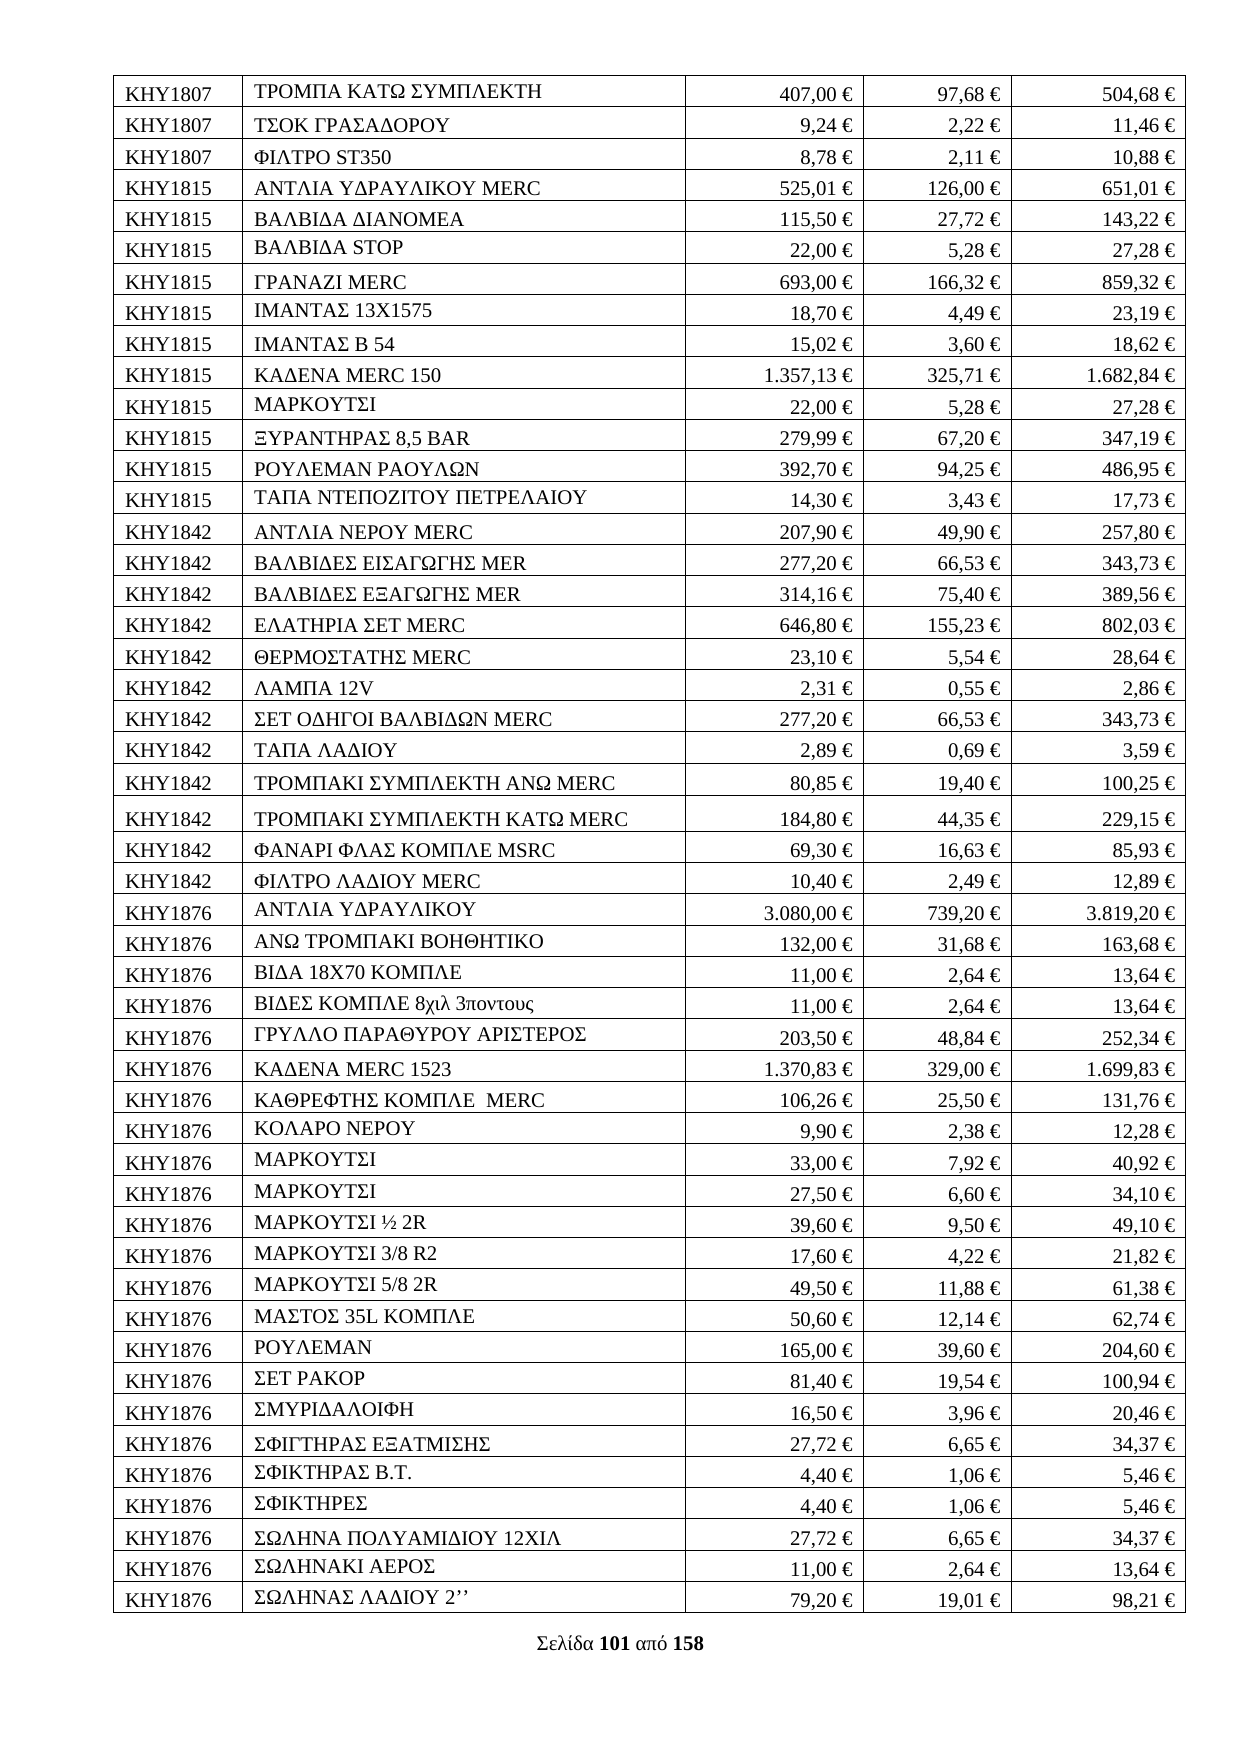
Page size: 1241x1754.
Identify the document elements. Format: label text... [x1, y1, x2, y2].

table_cell 39,60 € [686, 1207, 863, 1237]
table_cell 252,34 € [1012, 1019, 1185, 1049]
table_cell 207,90 € [686, 514, 863, 544]
table_cell 44,35 € [864, 796, 1011, 831]
table_cell 184,80 € [686, 796, 863, 831]
table_cell 11,00 € [686, 1551, 863, 1581]
table_cell 314,16 € [686, 576, 863, 606]
table_cell 5,46 € [1012, 1488, 1185, 1518]
table_cell 15,02 € [686, 326, 863, 356]
table_cell 11,00 € [686, 988, 863, 1018]
table_cell 126,00 € [864, 170, 1011, 200]
table_cell 0,69 € [864, 732, 1011, 762]
table_cell ΚΗΥ1842 [114, 796, 242, 831]
table_cell ΣΩΛΗΝΑΚΙ ΑΕΡΟΣ [243, 1551, 685, 1581]
table_cell ΚΗΥ1842 [114, 514, 242, 544]
table_cell 12,89 € [1012, 863, 1185, 893]
table_cell ΚΟΛΑΡΟ ΝΕΡΟΥ [243, 1113, 685, 1143]
table_cell 4,40 € [686, 1457, 863, 1487]
table_cell 203,50 € [686, 1019, 863, 1049]
table_cell ΕΛΑΤΗΡΙA ΣΕΤ MERC [243, 607, 685, 637]
table_cell 19,54 € [864, 1363, 1011, 1393]
table_cell 2,64 € [864, 957, 1011, 987]
table_cell 163,68 € [1012, 926, 1185, 956]
table_cell 17,73 € [1012, 482, 1185, 512]
table_cell ΚΗΥ1815 [114, 295, 242, 325]
table_cell ΒΑΛΒΙΔΕΣ ΕΞΑΓΩΓΗΣ MER [243, 576, 685, 606]
table_cell ΜΑΡΚΟΥΤΣΙ [243, 1144, 685, 1174]
table_cell 1,06 € [864, 1457, 1011, 1487]
table_cell ΚΗΥ1842 [114, 670, 242, 700]
table_cell 75,40 € [864, 576, 1011, 606]
table_cell 525,01 € [686, 170, 863, 200]
table_cell 165,00 € [686, 1332, 863, 1362]
table_cell ΦΙΛΤΡΟ ST350 [243, 139, 685, 169]
table_cell 33,00 € [686, 1144, 863, 1174]
table_cell 11,88 € [864, 1269, 1011, 1299]
table_cell 69,30 € [686, 832, 863, 862]
table_cell 3,59 € [1012, 732, 1185, 762]
table_cell ΛΑΜΠΑ 12V [243, 670, 685, 700]
table_cell ΑΝΤΛΙΑ ΝΕΡΟΥ MERC [243, 514, 685, 544]
table_cell 2,49 € [864, 863, 1011, 893]
table_cell 13,64 € [1012, 1551, 1185, 1581]
table_cell 18,62 € [1012, 326, 1185, 356]
table_cell 279,99 € [686, 420, 863, 450]
table_cell 2,38 € [864, 1113, 1011, 1143]
table_cell ΚΗΥ1876 [114, 1332, 242, 1362]
table_cell 11,46 € [1012, 107, 1185, 137]
table_cell 3.080,00 € [686, 894, 863, 924]
table_cell 5,54 € [864, 639, 1011, 669]
table_cell ΒΙΔΕΣ ΚΟΜΠΛΕ 8χιλ 3ποντους [243, 988, 685, 1018]
table_cell ΚΗΥ1807 [114, 107, 242, 137]
table_cell ΓΡΥΛΛΟ ΠΑΡΑΘΥΡΟΥ ΑΡΙΣΤΕΡΟΣ [243, 1019, 685, 1049]
table_cell ΚΗΥ1815 [114, 326, 242, 356]
table_cell 277,20 € [686, 545, 863, 575]
table_cell 257,80 € [1012, 514, 1185, 544]
table_cell ΚΗΥ1876 [114, 1144, 242, 1174]
table_cell 22,00 € [686, 389, 863, 419]
table_cell ΤΑΠΑ ΛΑΔΙΟΥ [243, 732, 685, 762]
table_cell ΚΑΘΡΕΦΤΗΣ ΚΟΜΠΛΕ MERC [243, 1082, 685, 1112]
table_cell 16,50 € [686, 1394, 863, 1424]
table_cell 5,46 € [1012, 1457, 1185, 1487]
table_cell 131,76 € [1012, 1082, 1185, 1112]
table_cell ΚΗΥ1876 [114, 1051, 242, 1081]
table_cell ΒΑΛΒΙΔΑ STOP [243, 232, 685, 262]
table_cell ΚΗΥ1876 [114, 1519, 242, 1549]
table_cell 1.370,83 € [686, 1051, 863, 1081]
table_cell 27,72 € [686, 1426, 863, 1456]
table_cell ΚΗΥ1876 [114, 1269, 242, 1299]
table_cell ΚΗΥ1876 [114, 1207, 242, 1237]
table_cell ΦΙΛΤΡΟ ΛΑΔΙΟΥ MERC [243, 863, 685, 893]
table_cell 229,15 € [1012, 796, 1185, 831]
table_cell 40,92 € [1012, 1144, 1185, 1174]
table_cell 329,00 € [864, 1051, 1011, 1081]
table_cell ΣΦΙΚΤΗΡΕΣ [243, 1488, 685, 1518]
table_cell ΚΗΥ1807 [114, 76, 242, 106]
table_cell 81,40 € [686, 1363, 863, 1393]
table_cell ΚΗΥ1815 [114, 201, 242, 231]
table_cell 13,64 € [1012, 957, 1185, 987]
table_cell ΑΝΤΛΙΑ ΥΔΡΑΥΛΙΚΟΥ [243, 894, 685, 924]
table_cell 94,25 € [864, 451, 1011, 481]
table_cell ΣΕΤ ΟΔΗΓΟΙ ΒΑΛΒΙΔΩΝ MERC [243, 701, 685, 731]
table_cell 2,11 € [864, 139, 1011, 169]
table_cell ΤΡΟΜΠΑΚΙ ΣΥΜΠΛΕΚΤΗ ΑΝΩ MERC [243, 764, 685, 795]
table_cell 3,43 € [864, 482, 1011, 512]
table_cell 13,64 € [1012, 988, 1185, 1018]
table_cell 19,01 € [864, 1582, 1011, 1612]
table_cell ΚΗΥ1842 [114, 732, 242, 762]
table_cell 67,20 € [864, 420, 1011, 450]
table_cell 18,70 € [686, 295, 863, 325]
table_cell 2,22 € [864, 107, 1011, 137]
table_cell ΜΑΡΚΟΥΤΣΙ [243, 1176, 685, 1206]
table_cell 49,90 € [864, 514, 1011, 544]
table_cell 325,71 € [864, 357, 1011, 387]
table_cell 2,64 € [864, 988, 1011, 1018]
table_cell 100,94 € [1012, 1363, 1185, 1393]
table_cell 27,50 € [686, 1176, 863, 1206]
table_cell 23,19 € [1012, 295, 1185, 325]
table_cell 486,95 € [1012, 451, 1185, 481]
table_cell 20,46 € [1012, 1394, 1185, 1424]
table_cell 2,89 € [686, 732, 863, 762]
table_cell 9,50 € [864, 1207, 1011, 1237]
table_cell 2,64 € [864, 1551, 1011, 1581]
table_cell 1.357,13 € [686, 357, 863, 387]
table_cell 343,73 € [1012, 545, 1185, 575]
table_cell 343,73 € [1012, 701, 1185, 731]
table_cell ΜΑΡΚΟΥΤΣΙ [243, 389, 685, 419]
table_cell 155,23 € [864, 607, 1011, 637]
table_cell 31,68 € [864, 926, 1011, 956]
table_cell ΒΙΔΑ 18Χ70 ΚΟΜΠΛΕ [243, 957, 685, 987]
table_cell 61,38 € [1012, 1269, 1185, 1299]
table_cell ΡΟΥΛΕΜΑΝ [243, 1332, 685, 1362]
table_cell ΙΜΑΝΤΑΣ 13Χ1575 [243, 295, 685, 325]
table_cell ΣΜΥΡΙΔΑΛΟΙΦΗ [243, 1394, 685, 1424]
table_cell 100,25 € [1012, 764, 1185, 795]
table_cell ΚΗΥ1842 [114, 639, 242, 669]
table_cell 132,00 € [686, 926, 863, 956]
table_cell 1,06 € [864, 1488, 1011, 1518]
table_cell ΚΗΥ1842 [114, 863, 242, 893]
table_cell ΚΗΥ1815 [114, 264, 242, 294]
table_cell ΒΑΛΒΙΔΕΣ ΕΙΣΑΓΩΓΗΣ MER [243, 545, 685, 575]
table_cell 802,03 € [1012, 607, 1185, 637]
table_cell 62,74 € [1012, 1301, 1185, 1331]
table_cell 2,86 € [1012, 670, 1185, 700]
table_cell 392,70 € [686, 451, 863, 481]
table_cell 19,40 € [864, 764, 1011, 795]
table_cell 8,78 € [686, 139, 863, 169]
table_cell 21,82 € [1012, 1238, 1185, 1268]
table_cell ΚΗΥ1815 [114, 420, 242, 450]
table_cell ΜΑΡΚΟΥΤΣΙ 5/8 2R [243, 1269, 685, 1299]
table_cell ΚΗΥ1842 [114, 576, 242, 606]
table_cell 98,21 € [1012, 1582, 1185, 1612]
table_cell 1.682,84 € [1012, 357, 1185, 387]
table_cell 143,22 € [1012, 201, 1185, 231]
table_cell 97,68 € [864, 76, 1011, 106]
table_cell ΚΗΥ1815 [114, 357, 242, 387]
table_cell 166,32 € [864, 264, 1011, 294]
table_cell 10,40 € [686, 863, 863, 893]
table_cell ΚΗΥ1815 [114, 482, 242, 512]
table_cell 204,60 € [1012, 1332, 1185, 1362]
table_cell 28,64 € [1012, 639, 1185, 669]
table_cell 7,92 € [864, 1144, 1011, 1174]
table_cell ΚΗΥ1876 [114, 894, 242, 924]
table_cell 5,28 € [864, 389, 1011, 419]
table_cell ΜΑΡΚΟΥΤΣΙ 3/8 R2 [243, 1238, 685, 1268]
table_cell ΜΑΣΤΟΣ 35L ΚΟΜΠΛΕ [243, 1301, 685, 1331]
table_cell 6,60 € [864, 1176, 1011, 1206]
table_cell 4,49 € [864, 295, 1011, 325]
table_cell ΚΗΥ1842 [114, 832, 242, 862]
table_cell 34,10 € [1012, 1176, 1185, 1206]
table_cell ΚΗΥ1876 [114, 1176, 242, 1206]
table_cell ΙΜΑΝΤΑΣ Β 54 [243, 326, 685, 356]
table_cell 347,19 € [1012, 420, 1185, 450]
table_cell 4,22 € [864, 1238, 1011, 1268]
table_cell ΚΗΥ1807 [114, 139, 242, 169]
table_cell 115,50 € [686, 201, 863, 231]
table_cell 646,80 € [686, 607, 863, 637]
table_cell ΓΡΑΝΑΖΙ MERC [243, 264, 685, 294]
table_cell 49,10 € [1012, 1207, 1185, 1237]
table_cell ΦΑΝΑΡΙ ΦΛΑΣ ΚΟΜΠΛΕ MSRC [243, 832, 685, 862]
table_cell ΘΕΡΜΟΣΤΑΤΗΣ MERC [243, 639, 685, 669]
table_cell ΤΡΟΜΠΑΚΙ ΣΥΜΠΛΕΚΤΗ ΚΑΤΩ MERC [243, 796, 685, 831]
table_cell ΤΑΠΑ ΝΤΕΠΟΖΙΤΟΥ ΠΕΤΡΕΛΑΙΟΥ [243, 482, 685, 512]
table_cell ΚΗΥ1876 [114, 1426, 242, 1456]
table_cell ΚΗΥ1876 [114, 1363, 242, 1393]
table_cell 27,72 € [864, 201, 1011, 231]
table_cell 14,30 € [686, 482, 863, 512]
table_cell 23,10 € [686, 639, 863, 669]
table_cell 407,00 € [686, 76, 863, 106]
table_cell 106,26 € [686, 1082, 863, 1112]
table_cell 10,88 € [1012, 139, 1185, 169]
table_cell 34,37 € [1012, 1426, 1185, 1456]
table_cell 3,60 € [864, 326, 1011, 356]
table_cell ΣΕΤ ΡΑΚΟΡ [243, 1363, 685, 1393]
table_cell 859,32 € [1012, 264, 1185, 294]
table_cell 79,20 € [686, 1582, 863, 1612]
table_cell 277,20 € [686, 701, 863, 731]
table_cell 27,72 € [686, 1519, 863, 1549]
table_cell 16,63 € [864, 832, 1011, 862]
table_cell ΑΝΤΛΙΑ ΥΔΡΑΥΛΙΚΟΥ MERC [243, 170, 685, 200]
table_cell 85,93 € [1012, 832, 1185, 862]
table_cell 3,96 € [864, 1394, 1011, 1424]
table_cell ΚΗΥ1876 [114, 1238, 242, 1268]
table_cell ΚΗΥ1876 [114, 1113, 242, 1143]
table_cell ΚΗΥ1876 [114, 1551, 242, 1581]
table_cell 739,20 € [864, 894, 1011, 924]
table_cell ΚΑΔΕΝΑ MERC 1523 [243, 1051, 685, 1081]
table_cell ΚΗΥ1815 [114, 232, 242, 262]
table_cell ΚΗΥ1876 [114, 1457, 242, 1487]
table_cell ΚΗΥ1815 [114, 389, 242, 419]
table_cell ΚΗΥ1876 [114, 926, 242, 956]
table_cell ΚΗΥ1842 [114, 607, 242, 637]
table_cell ΚΑΔΕΝΑ MERC 150 [243, 357, 685, 387]
table_cell 66,53 € [864, 701, 1011, 731]
table_cell ΤΣΟΚ ΓΡΑΣΑΔΟΡΟΥ [243, 107, 685, 137]
table_cell 5,28 € [864, 232, 1011, 262]
table_cell ΚΗΥ1876 [114, 1301, 242, 1331]
table_cell ΚΗΥ1842 [114, 764, 242, 795]
table_cell 11,00 € [686, 957, 863, 987]
table_cell ΣΦΙΓΤΗΡΑΣ ΕΞΑΤΜΙΣΗΣ [243, 1426, 685, 1456]
table_cell 66,53 € [864, 545, 1011, 575]
table_cell ΣΩΛΗΝΑ ΠΟΛΥΑΜΙΔΙΟΥ 12ΧΙΛ [243, 1519, 685, 1549]
table_cell 2,31 € [686, 670, 863, 700]
table_cell 50,60 € [686, 1301, 863, 1331]
table_cell 504,68 € [1012, 76, 1185, 106]
table_cell 0,55 € [864, 670, 1011, 700]
table_cell 12,14 € [864, 1301, 1011, 1331]
table_cell 48,84 € [864, 1019, 1011, 1049]
table_cell ΚΗΥ1876 [114, 1082, 242, 1112]
table_cell ΜΑΡΚΟΥΤΣΙ ½ 2R [243, 1207, 685, 1237]
table_cell 693,00 € [686, 264, 863, 294]
table_cell ΚΗΥ1876 [114, 1488, 242, 1518]
table_cell ΣΩΛΗΝΑΣ ΛΑΔΙΟΥ 2’’ [243, 1582, 685, 1612]
table_cell 9,90 € [686, 1113, 863, 1143]
table_cell 4,40 € [686, 1488, 863, 1518]
table_cell 22,00 € [686, 232, 863, 262]
table_cell ΤΡΟΜΠΑ ΚΑΤΩ ΣΥΜΠΛΕΚΤΗ [243, 76, 685, 106]
table_cell 34,37 € [1012, 1519, 1185, 1549]
table_cell ΒΑΛΒΙΔΑ ΔΙΑΝΟΜΕΑ [243, 201, 685, 231]
table_cell 27,28 € [1012, 389, 1185, 419]
table_cell ΚΗΥ1876 [114, 1582, 242, 1612]
table_cell ΚΗΥ1876 [114, 1394, 242, 1424]
table_cell ΞΥΡΑΝΤΗΡΑΣ 8,5 BAR [243, 420, 685, 450]
table_cell ΡΟΥΛΕΜΑΝ ΡΑΟΥΛΩΝ [243, 451, 685, 481]
table_cell ΣΦΙΚΤΗΡΑΣ Β.Τ. [243, 1457, 685, 1487]
table_cell ΚΗΥ1815 [114, 451, 242, 481]
table_cell ΚΗΥ1876 [114, 1019, 242, 1049]
table_cell ΚΗΥ1876 [114, 988, 242, 1018]
table_cell ΚΗΥ1876 [114, 957, 242, 987]
table_cell ΚΗΥ1842 [114, 701, 242, 731]
table_cell ΑΝΩ ΤΡΟΜΠΑΚΙ ΒΟΗΘΗΤΙΚΟ [243, 926, 685, 956]
table_cell 389,56 € [1012, 576, 1185, 606]
table_cell 651,01 € [1012, 170, 1185, 200]
table_cell 49,50 € [686, 1269, 863, 1299]
table_cell 6,65 € [864, 1426, 1011, 1456]
table_cell 39,60 € [864, 1332, 1011, 1362]
table_cell 80,85 € [686, 764, 863, 795]
table_cell 12,28 € [1012, 1113, 1185, 1143]
table_cell 25,50 € [864, 1082, 1011, 1112]
table_cell ΚΗΥ1842 [114, 545, 242, 575]
table_cell 3.819,20 € [1012, 894, 1185, 924]
table_cell 9,24 € [686, 107, 863, 137]
table_cell 1.699,83 € [1012, 1051, 1185, 1081]
table_cell ΚΗΥ1815 [114, 170, 242, 200]
table_cell 17,60 € [686, 1238, 863, 1268]
table_cell 27,28 € [1012, 232, 1185, 262]
table_cell 6,65 € [864, 1519, 1011, 1549]
